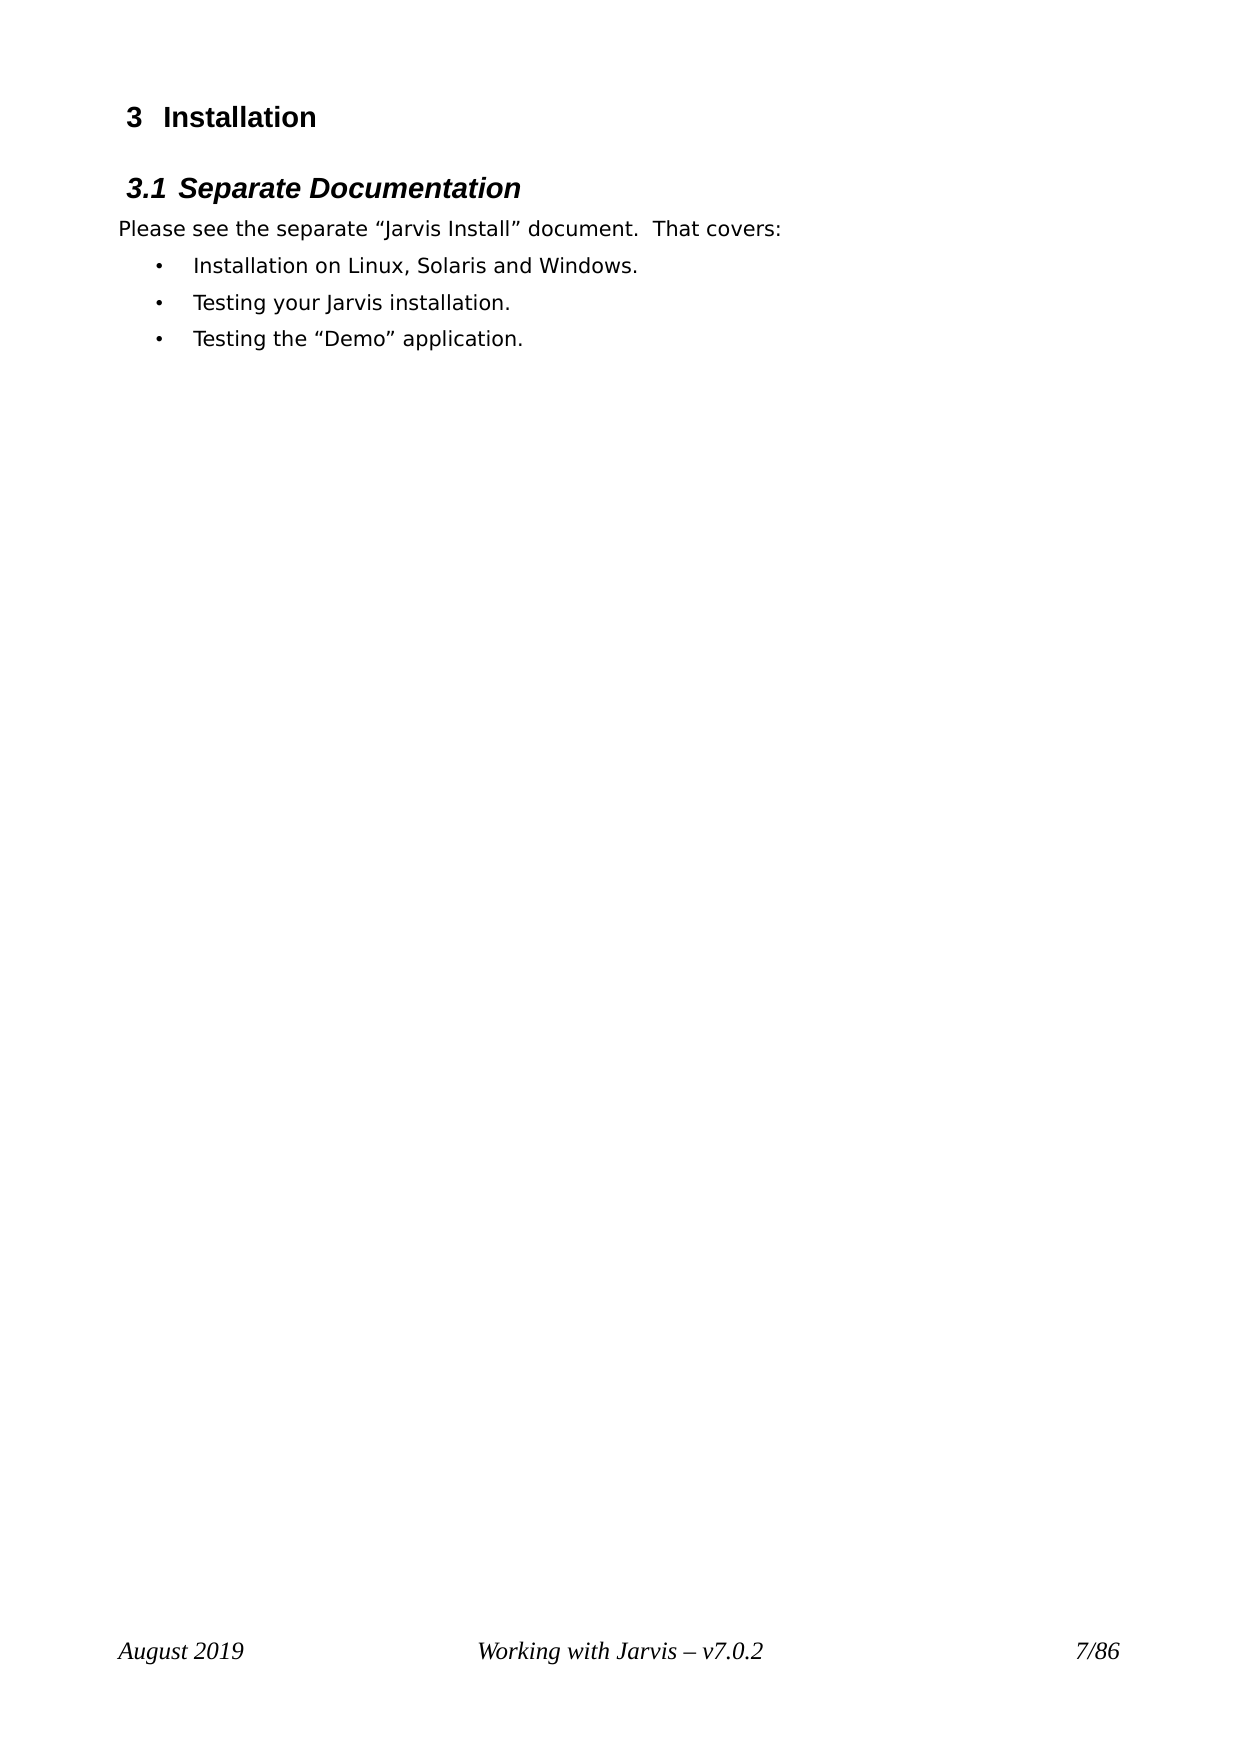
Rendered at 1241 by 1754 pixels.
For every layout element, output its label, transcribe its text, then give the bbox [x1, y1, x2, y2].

subtitle Installation [118, 100, 1122, 133]
list Installation on Linux, Solaris and Windows. [156, 254, 1122, 278]
text Please see the separate “Jarvis Install” document. That covers: [118, 217, 1122, 241]
list Testing your Jarvis installation. [156, 291, 1122, 315]
subtitle Separate Documentation [118, 171, 1122, 204]
list Testing the “Demo” application. [156, 327, 1122, 352]
